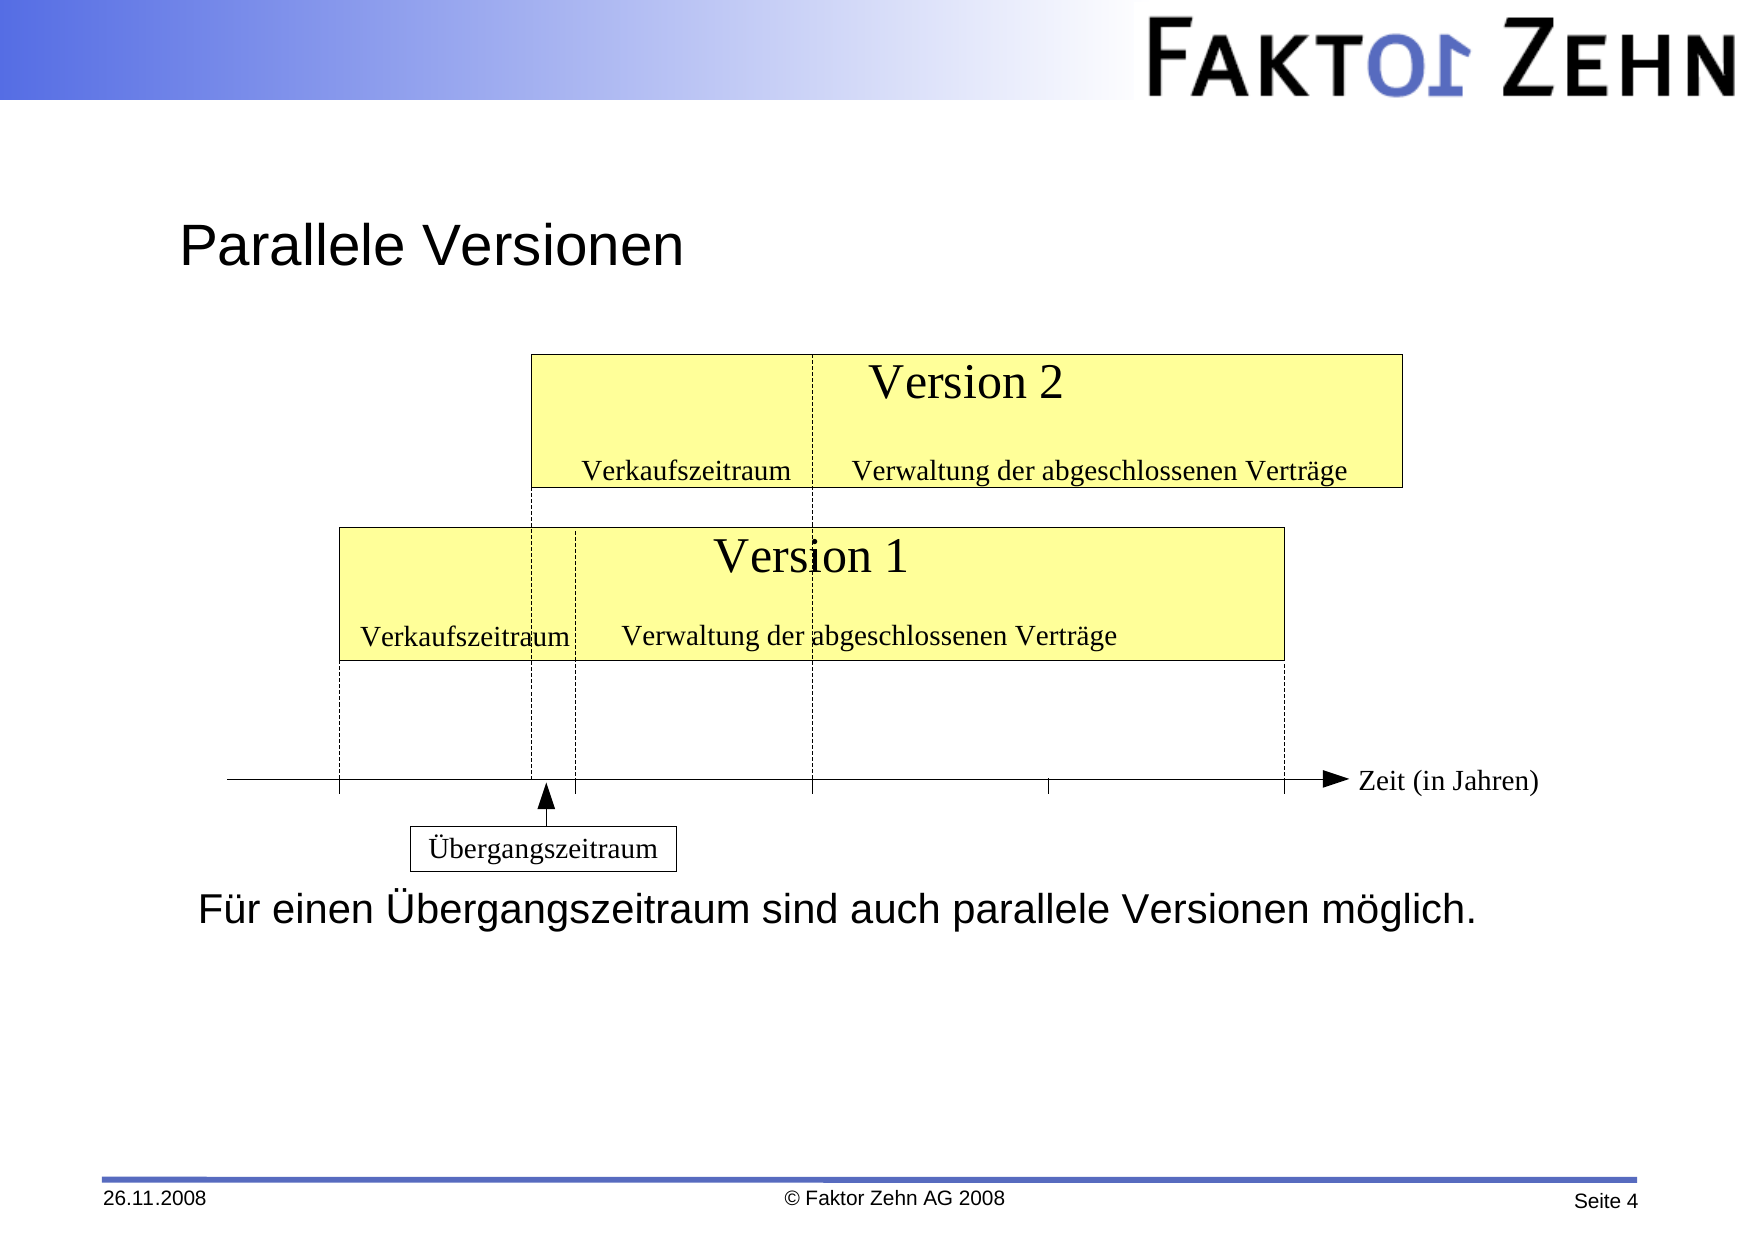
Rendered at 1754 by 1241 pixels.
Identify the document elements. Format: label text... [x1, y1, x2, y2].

text_box Für einen Übergangszeitraum sind auch parallele Versionen möglich. [103, 885, 1639, 1058]
picture [1133, 2, 1749, 105]
text_box Zeit (in Jahren) [1358, 764, 1565, 798]
text_box Version 2 [531, 354, 1403, 488]
title Parallele Versionen [179, 142, 1576, 349]
text_box Version 1 [339, 527, 1285, 661]
text_box Verwaltung der abgeschlossenen Verträge [812, 454, 1388, 488]
text_box Verkaufszeitraum [575, 454, 798, 488]
text_box Verkaufszeitraum [354, 620, 576, 654]
text_box Übergangszeitraum [410, 826, 677, 872]
text_box Verwaltung der abgeschlossenen Verträge [581, 619, 1158, 653]
